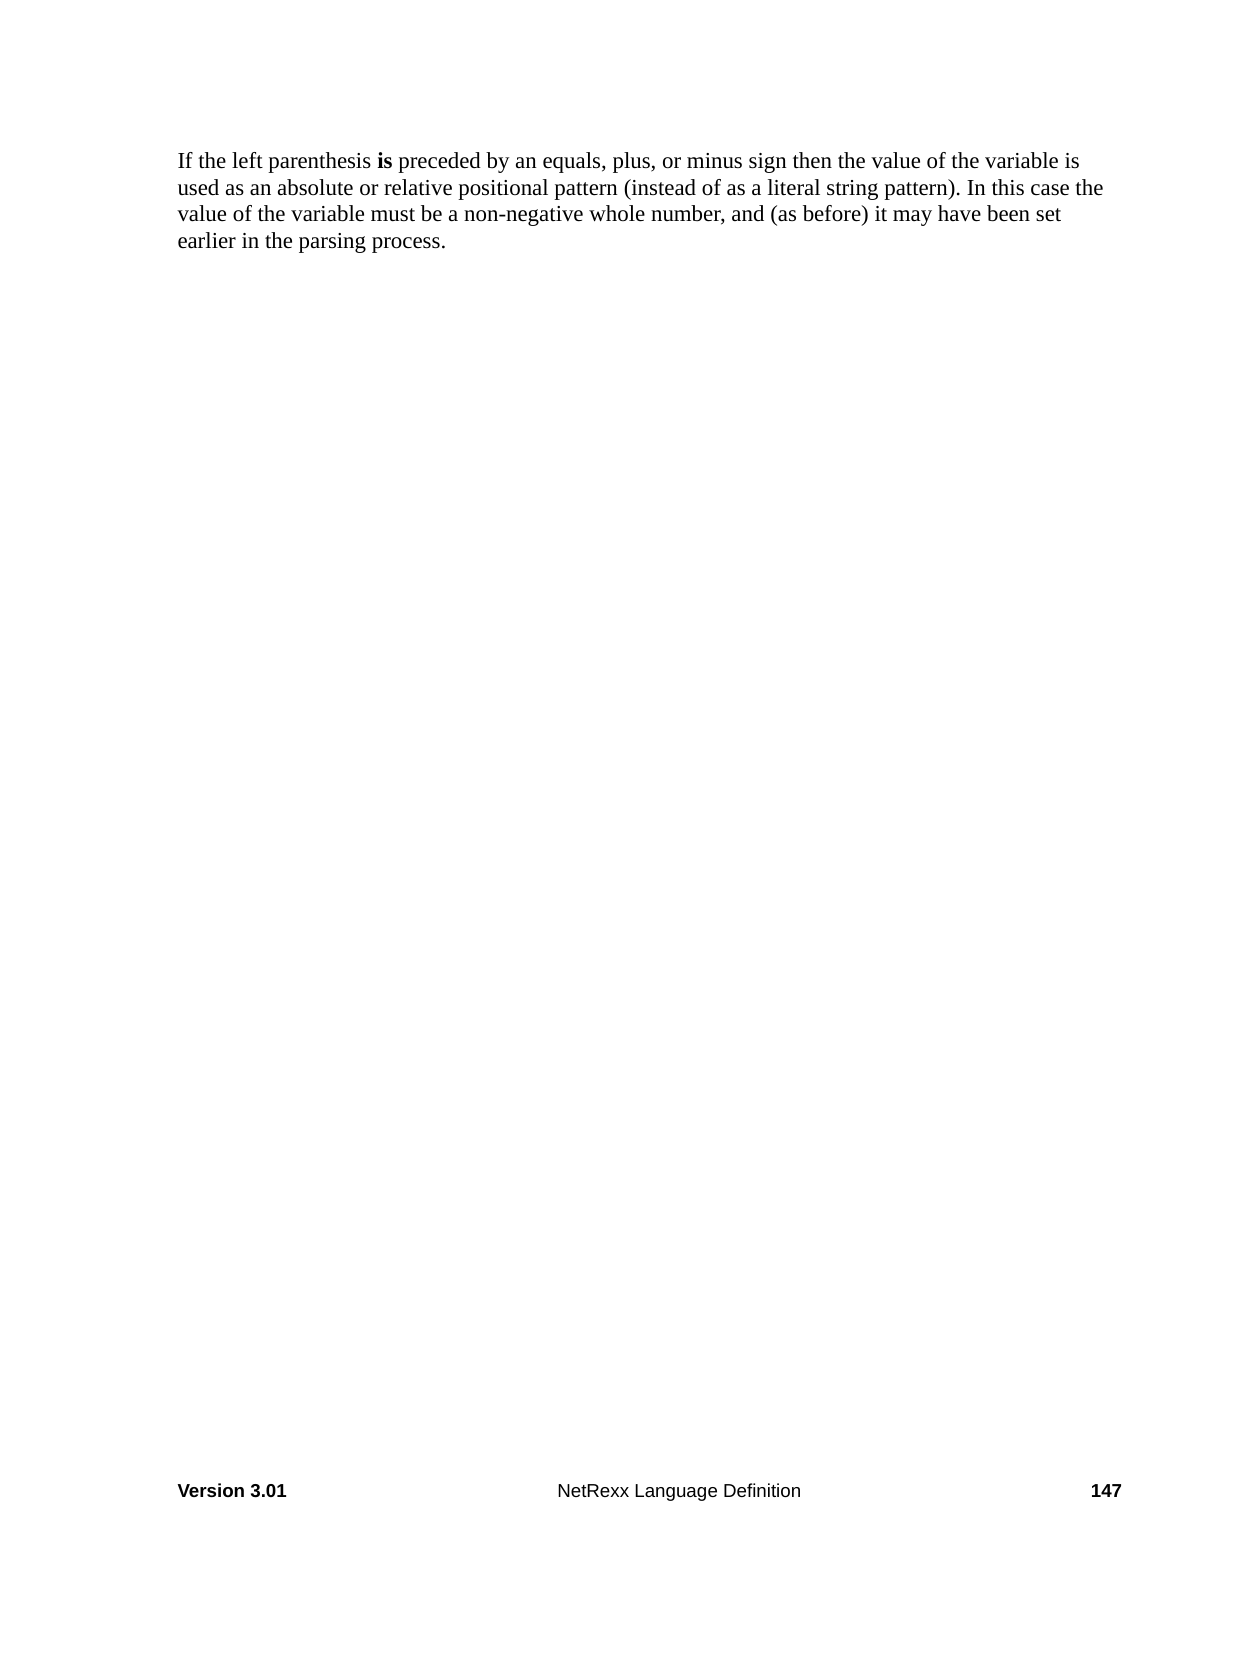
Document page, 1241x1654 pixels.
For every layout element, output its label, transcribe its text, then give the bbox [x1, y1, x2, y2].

text If the left parenthesis is preceded by an equals, plus, or minus sign then the value of the variable is used as an absolute or relative positional pattern (instead of as a literal string pattern). In this case the value of the variable must be a non-negative whole number, and (as before) it may have been set earlier in the parsing process. [177, 148, 1122, 253]
